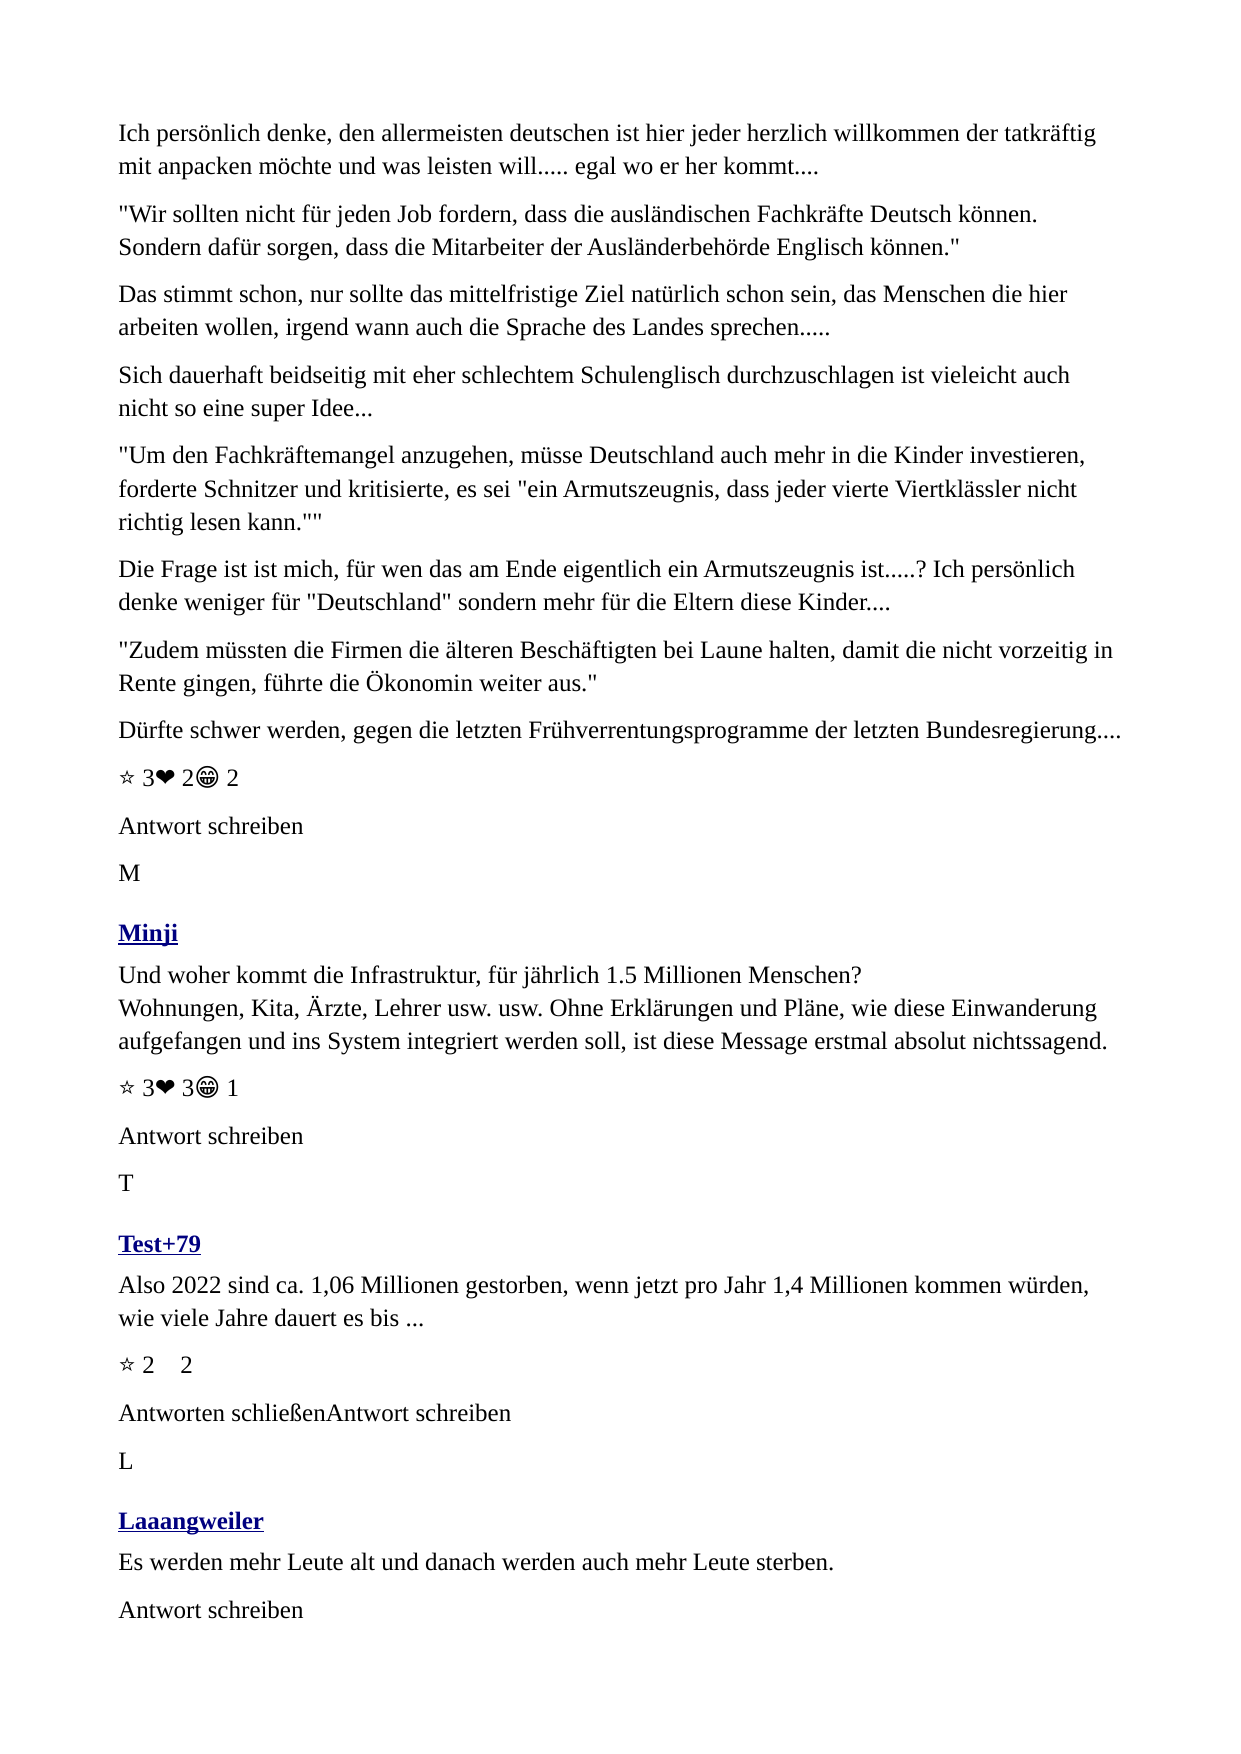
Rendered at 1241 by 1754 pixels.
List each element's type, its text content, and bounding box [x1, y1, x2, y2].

text Antwort schreiben [118, 811, 1122, 839]
text Antwort schreiben [118, 1595, 1122, 1623]
text Ich persönlich denke, den allermeisten deutschen ist hier jeder herzlich willkommen der tatkräftig mit anpacken möchte und was leisten will..... egal wo er her kommt.... [118, 118, 1122, 180]
text Die Frage ist ist mich, für wen das am Ende eigentlich ein Armutszeugnis ist.....? Ich persönlich denke weniger für "Deutschland" sondern mehr für die Eltern diese Kinder.... [118, 554, 1122, 616]
text T [118, 1168, 1122, 1197]
text ⭐️ 3❤️ 3😁 1 [118, 1073, 1122, 1102]
subtitle Test+79 [118, 1229, 1122, 1257]
text Es werden mehr Leute alt und danach werden auch mehr Leute sterben. [118, 1547, 1122, 1576]
text Dürfte schwer werden, gegen die letzten Frühverrentungsprogramme der letzten Bundesregierung.... [118, 716, 1122, 744]
text "Wir sollten nicht für jeden Job fordern, dass die ausländischen Fachkräfte Deutsch können. Sondern dafür sorgen, dass die Mitarbeiter der Ausländerbehörde Englisch können." [118, 199, 1122, 261]
text Sich dauerhaft beidseitig mit eher schlechtem Schulenglisch durchzuschlagen ist vieleicht auch nicht so eine super Idee... [118, 360, 1122, 422]
text L [118, 1446, 1122, 1474]
text Antworten schließenAntwort schreiben [118, 1398, 1122, 1427]
text Also 2022 sind ca. 1,06 Millionen gestorben, wenn jetzt pro Jahr 1,4 Millionen kommen würden, wie viele Jahre dauert es bis ... [118, 1270, 1122, 1332]
subtitle Laaangweiler [118, 1506, 1122, 1534]
text ⭐️ 3❤️ 2😁 2 [118, 763, 1122, 792]
text Antwort schreiben [118, 1121, 1122, 1150]
text Und woher kommt die Infrastruktur, für jährlich 1.5 Millionen Menschen? Wohnungen, Kita, Ärzte, Lehrer usw. usw. Ohne Erklärungen und Pläne, wie diese Einwanderung aufgefangen und ins System integriert werden soll, ist diese Message erstmal absolut nichtssagend. [118, 960, 1122, 1054]
text "Um den Fachkräftemangel anzugehen, müsse Deutschland auch mehr in die Kinder investieren, forderte Schnitzer und kritisierte, es sei "ein Armutszeugnis, dass jeder vierte Viertklässler nicht richtig lesen kann."" [118, 441, 1122, 535]
subtitle Minji [118, 918, 1122, 947]
text ⭐️ 2🤨 2 [118, 1351, 1122, 1379]
text M [118, 858, 1122, 887]
text Das stimmt schon, nur sollte das mittelfristige Ziel natürlich schon sein, das Menschen die hier arbeiten wollen, irgend wann auch die Sprache des Landes sprechen..... [118, 279, 1122, 341]
text "Zudem müssten die Firmen die älteren Beschäftigten bei Laune halten, damit die nicht vorzeitig in Rente gingen, führte die Ökonomin weiter aus." [118, 635, 1122, 697]
